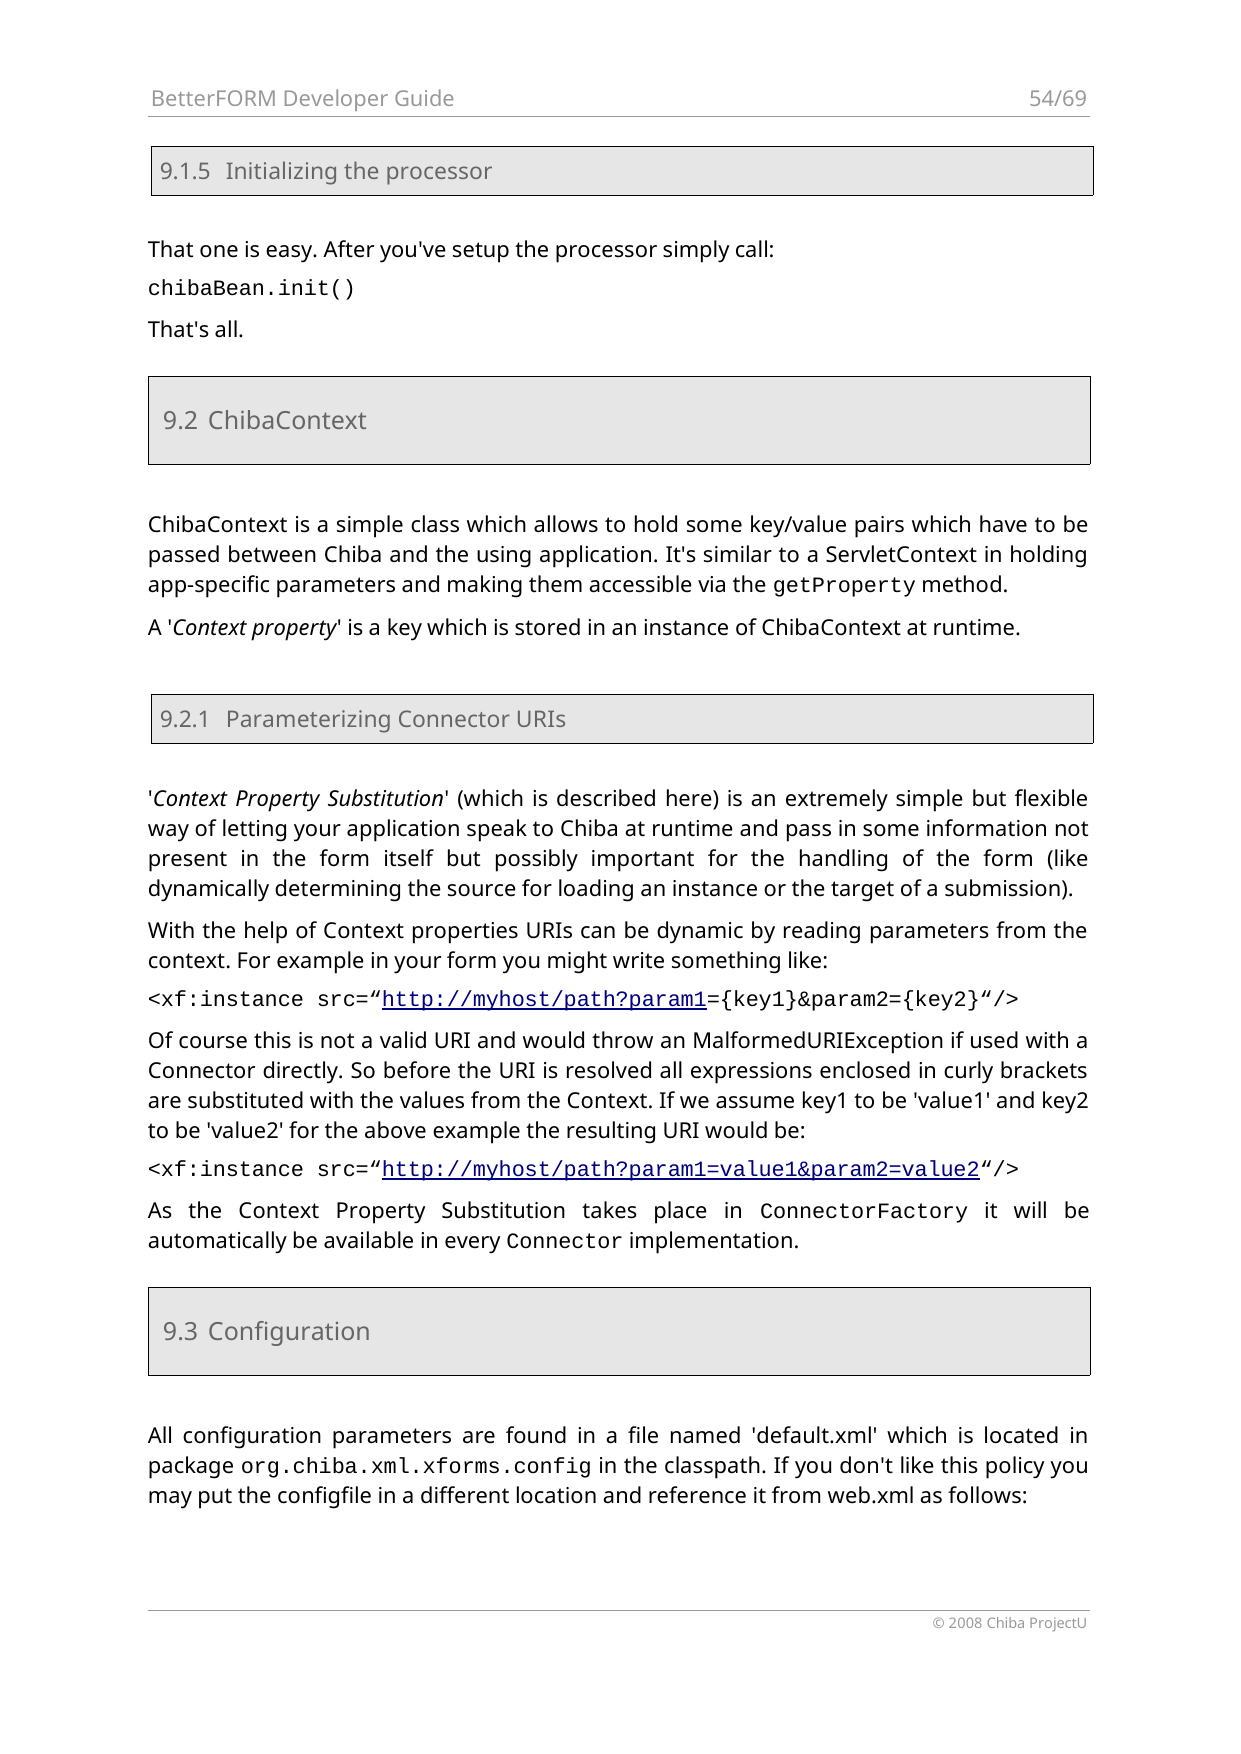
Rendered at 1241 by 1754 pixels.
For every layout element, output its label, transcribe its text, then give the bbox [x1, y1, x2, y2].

text <xf:instance src=“http://myhost/path?param1=value1&param2=value2“/> [148, 1157, 1090, 1182]
text That one is easy. After you've setup the processor simply call: [148, 234, 1090, 264]
subtitle Configuration [149, 1288, 1090, 1375]
text All configuration parameters are found in a file named 'default.xml' which is located in package org.chiba.xml.xforms.config in the classpath. If you don't like this policy you may put the configfile in a different location and reference it from web.xml as follows: [148, 1420, 1090, 1510]
text With the help of Context properties URIs can be dynamic by reading parameters from the context. For example in your form you might write something like: [148, 915, 1090, 975]
subtitle Initializing the processor [152, 147, 1093, 195]
text <xf:instance src=“http://myhost/path?param1={key1}&param2={key2}“/> [148, 987, 1090, 1012]
text Of course this is not a valid URI and would throw an MalformedURIException if used with a Connector directly. So before the URI is resolved all expressions enclosed in curly brackets are substituted with the values from the Context. If we assume key1 to be 'value1' and key2 to be 'value2' for the above example the resulting URI would be: [148, 1025, 1090, 1145]
text That's all. [148, 314, 1090, 344]
text ChibaContext is a simple class which allows to hold some key/value pairs which have to be passed between Chiba and the using application. It's similar to a ServletContext in holding app-specific parameters and making them accessible via the getProperty method. [148, 509, 1090, 599]
text chibaBean.init() [148, 276, 1090, 301]
subtitle Parameterizing Connector URIs [152, 695, 1093, 743]
text A 'Context property' is a key which is stored in an instance of ChibaContext at runtime. [148, 612, 1090, 642]
subtitle ChibaContext [149, 377, 1090, 464]
text As the Context Property Substitution takes place in ConnectorFactory it will be automatically be available in every Connector implementation. [148, 1195, 1090, 1255]
text 'Context Property Substitution' (which is described here) is an extremely simple but flexible way of letting your application speak to Chiba at runtime and pass in some information not present in the form itself but possibly important for the handling of the form (like dynamically determining the source for loading an instance or the target of a submission). [148, 782, 1090, 902]
